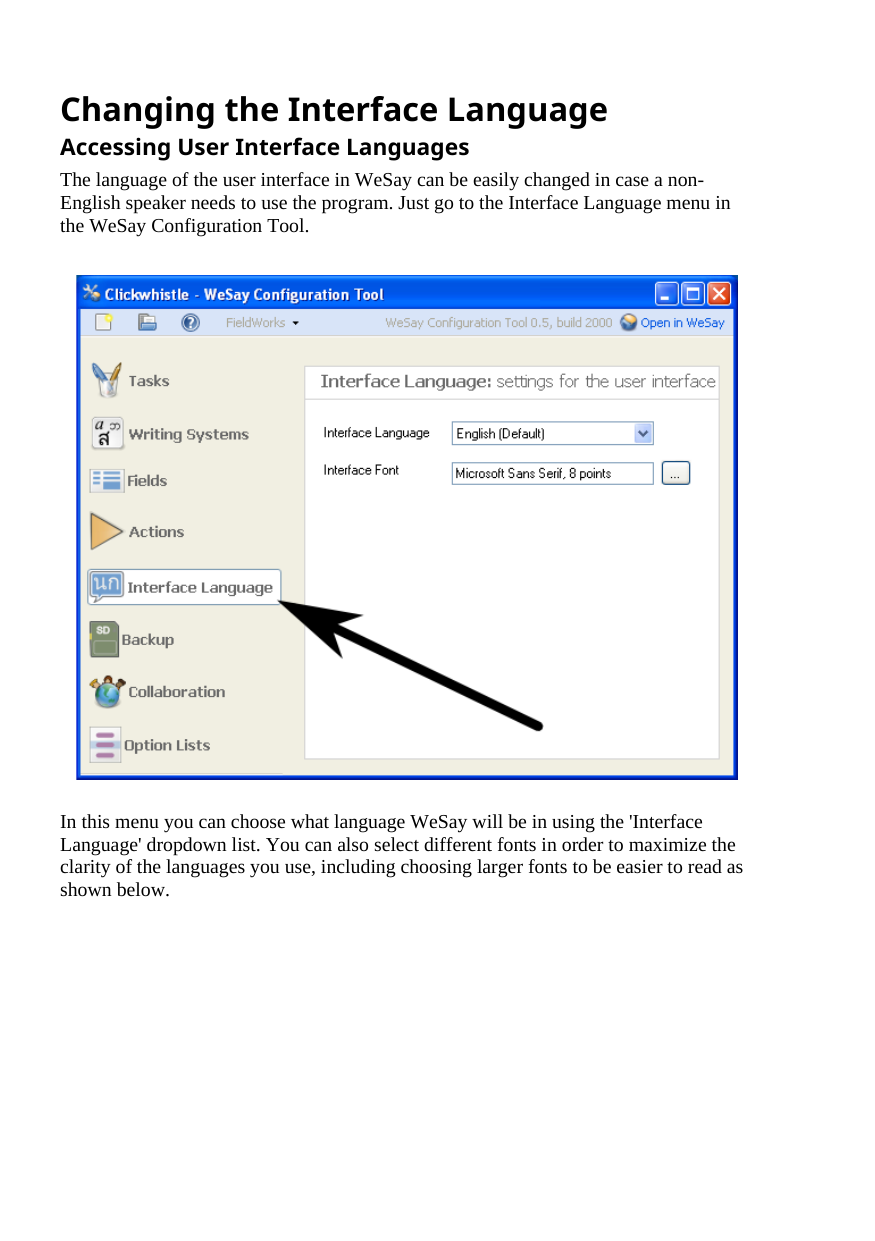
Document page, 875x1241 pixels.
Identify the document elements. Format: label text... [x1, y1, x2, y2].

subtitle Changing the Interface Language [60, 87, 754, 131]
picture [76, 275, 738, 780]
text The language of the user interface in WeSay can be easily changed in case a non-English speaker needs to use the program. Just go to the Interface Language menu in the WeSay Configuration Tool. [60, 168, 754, 237]
text In this menu you can choose what language WeSay will be in using the 'Interface Language' dropdown list. You can also select different fonts in order to maximize the clarity of the languages you use, including choosing larger fonts to be easier to read as shown below. [60, 246, 754, 901]
subtitle Accessing User Interface Languages [60, 131, 754, 162]
